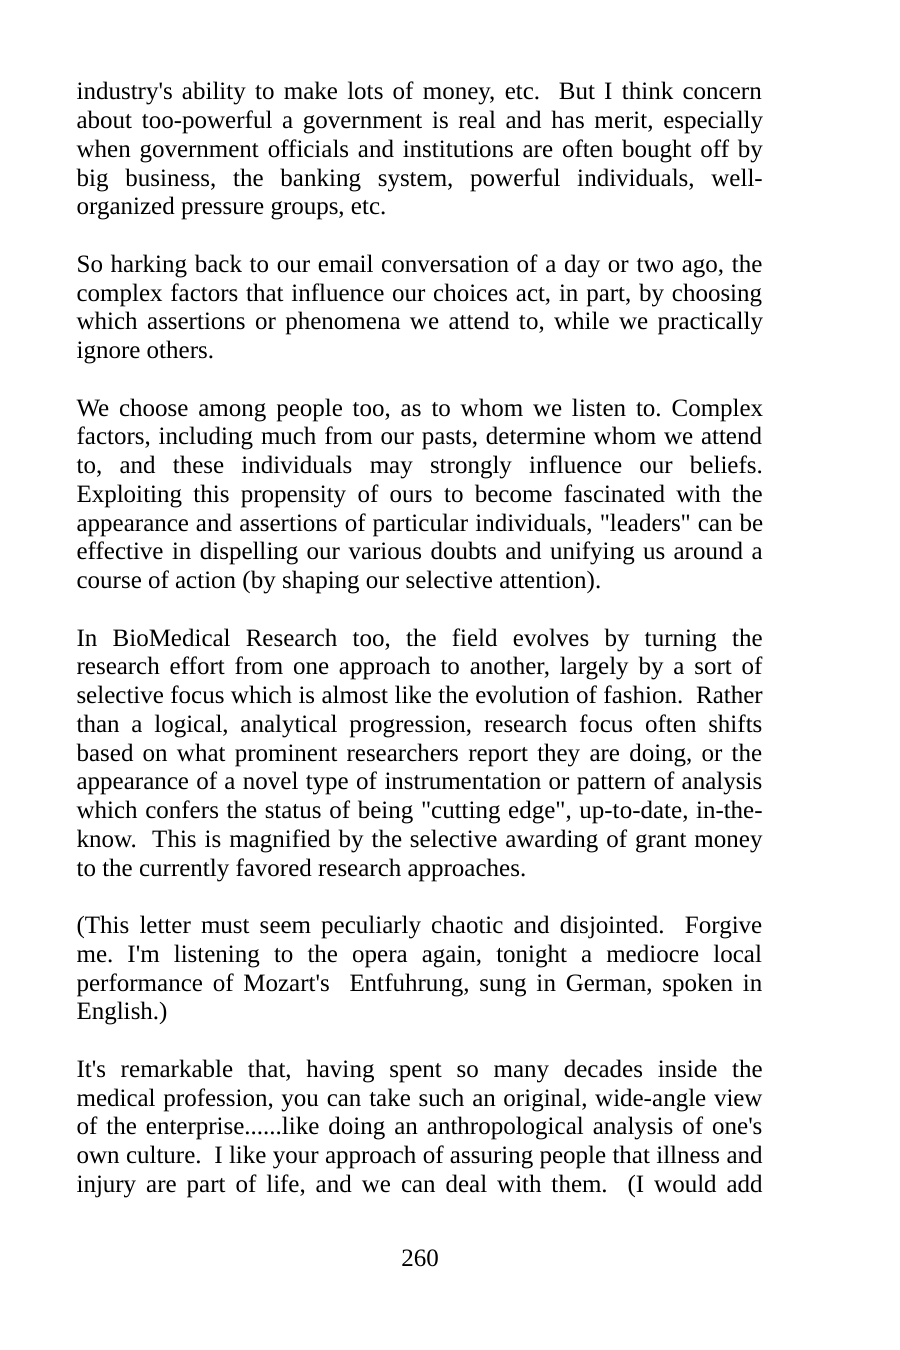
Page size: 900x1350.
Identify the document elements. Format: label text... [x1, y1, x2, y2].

text We choose among people too, as to whom we listen to. Complex factors, including much from our pasts, determine whom we attend to, and these individuals may strongly influence our beliefs. Exploiting this propensity of ours to become fascinated with the appearance and assertions of particular individuals, "leaders" can be effective in dispelling our various doubts and unifying us around a course of action (by shaping our selective attention). [76, 393, 763, 594]
text In BioMedical Research too, the field evolves by turning the research effort from one approach to another, largely by a sort of selective focus which is almost like the evolution of fashion. Rather than a logical, analytical progression, research focus often shifts based on what prominent researchers report they are doing, or the appearance of a novel type of instrumentation or pattern of analysis which confers the status of being "cutting edge", up-to-date, in-the-know. This is magnified by the selective awarding of grant money to the currently favored research approaches. [76, 623, 763, 881]
text So harking back to our email conversation of a day or two ago, the complex factors that influence our choices act, in part, by choosing which assertions or phenomena we attend to, while we practically ignore others. [76, 249, 763, 364]
text (This letter must seem peculiarly chaotic and disjointed. Forgive me. I'm listening to the opera again, tonight a mediocre local performance of Mozart's Entfuhrung, sung in German, spoken in English.) [76, 910, 763, 1025]
text It's remarkable that, having spent so many decades inside the medical profession, you can take such an original, wide-angle view of the enterprise......like doing an anthropological analysis of one's own culture. I like your approach of assuring people that illness and injury are part of life, and we can deal with them. (I would add [76, 1054, 763, 1198]
text industry's ability to make lots of money, etc. But I think concern about too-powerful a government is real and has merit, especially when government officials and institutions are often bought off by big business, the banking system, powerful individuals, well-organized pressure groups, etc. [76, 76, 763, 220]
